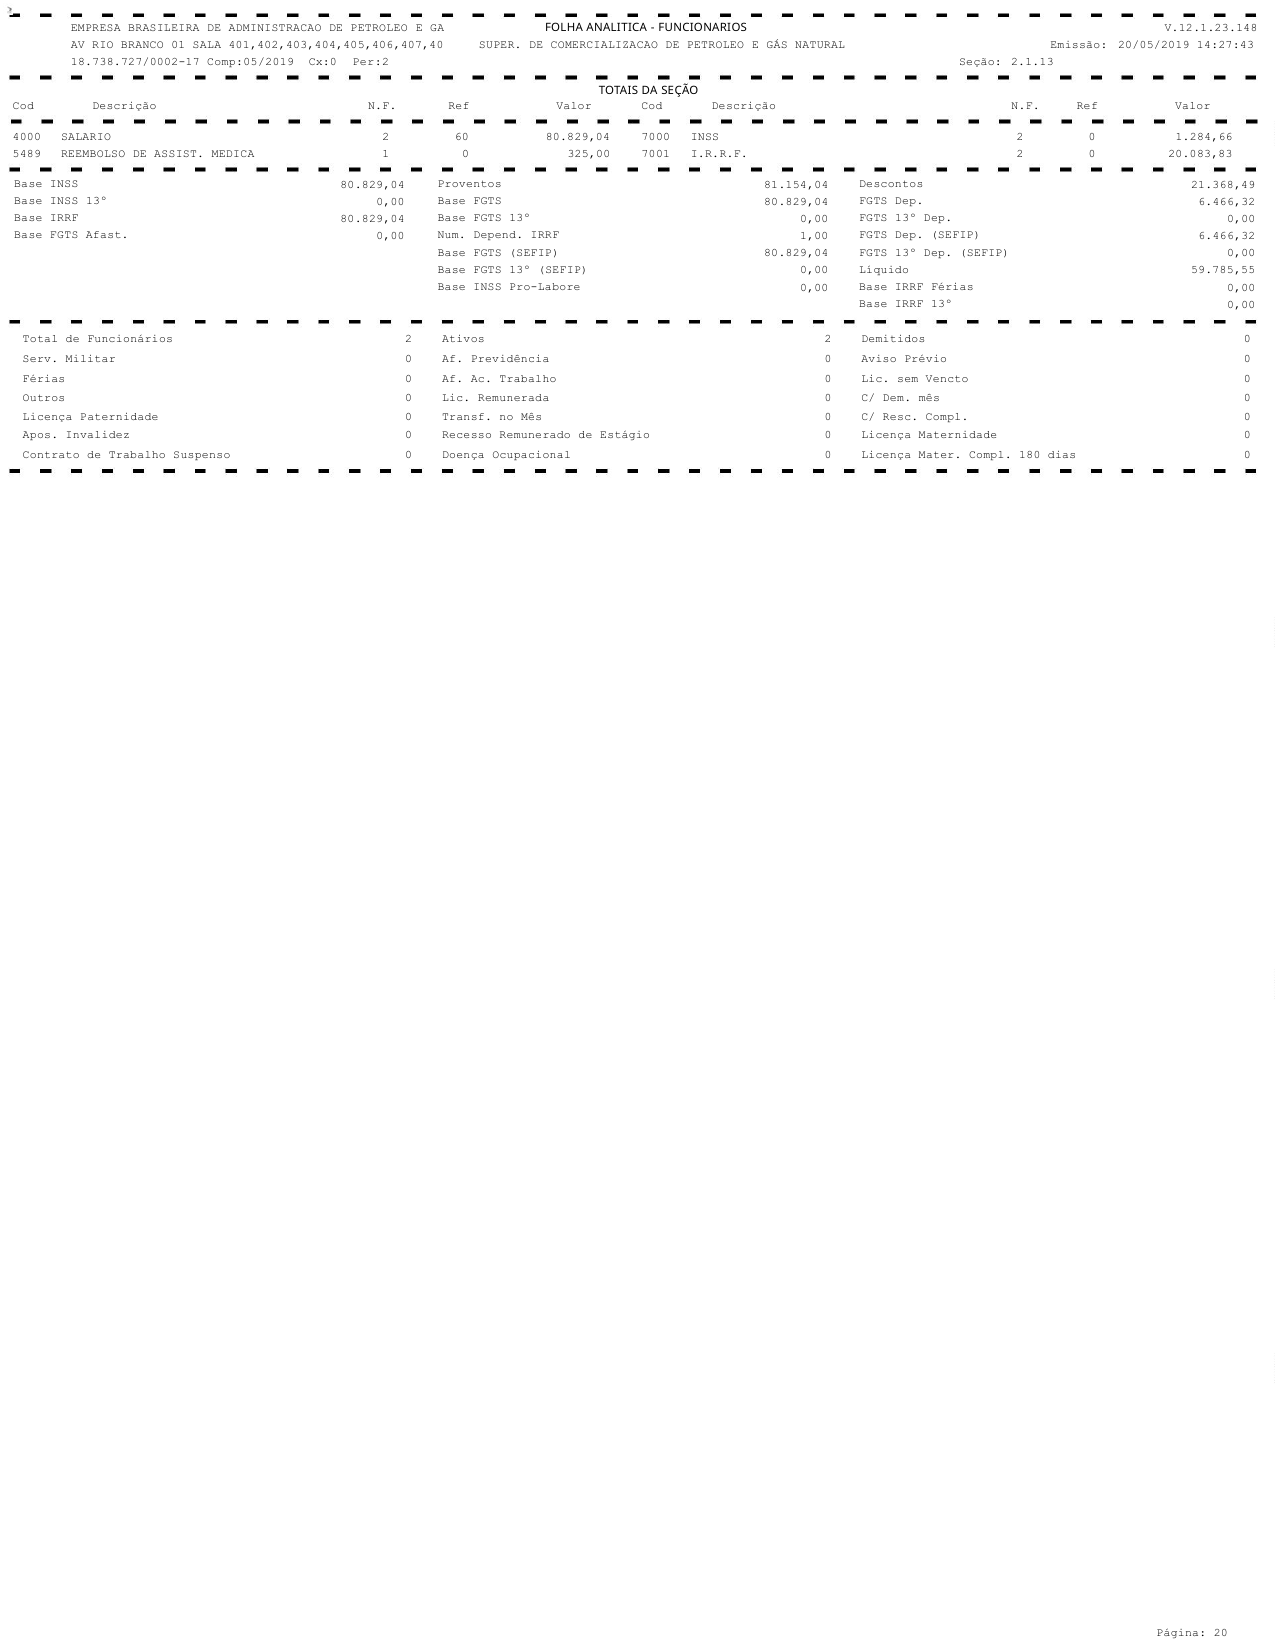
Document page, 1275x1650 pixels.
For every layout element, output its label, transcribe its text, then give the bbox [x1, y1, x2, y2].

text 0 [1244, 409, 1268, 423]
text 2 [1016, 146, 1041, 160]
text 1 [71, 54, 78, 68]
text 000 [19, 129, 58, 143]
text Licença Mater. Compl. 180 dias [861, 448, 1102, 462]
text Cod [641, 98, 680, 112]
text 6.466,32 [1198, 229, 1273, 242]
text 0 [824, 371, 849, 385]
text 0 [824, 391, 849, 404]
text 0 [405, 448, 429, 461]
text 7000 [641, 129, 687, 143]
text 80.829,04 [764, 194, 846, 208]
text 0 [1244, 331, 1268, 345]
text 0 [1244, 428, 1268, 441]
text FOLHA ANALITICA - FUNCIONARIOS [545, 20, 785, 34]
text FGTS Dep. [859, 194, 941, 207]
text 6.466,32 [1198, 194, 1273, 208]
text Af. Ac. Trabalho [442, 371, 574, 385]
text Aviso Prévio [861, 351, 964, 365]
text Apos. Invalidez [22, 428, 256, 442]
text SUPER. DE COMERCIALIZACAO DE PETROLEO E GÁS NATURAL [479, 37, 870, 51]
text Base IRRF Férias [859, 279, 991, 293]
text 0,00 [1227, 246, 1273, 259]
text V.12.1.23.148 [1164, 20, 1275, 34]
text 0,00 [376, 194, 422, 208]
picture [0, 0, 1275, 1650]
text 2 [824, 331, 849, 345]
text 59.785,55 [1191, 263, 1273, 277]
text Base INSS 13º [14, 194, 124, 207]
text Descrição [92, 98, 174, 112]
text Base FGTS 13º [437, 211, 548, 224]
text Serv. Militar [22, 351, 196, 365]
text 1.284,66 [1175, 129, 1250, 143]
text Licença Paternidade [22, 409, 256, 423]
text N.F. [368, 98, 414, 112]
text 4 [12, 129, 19, 143]
text 81.154,04 [764, 177, 846, 191]
text 21.368,49 [1191, 177, 1273, 191]
text Ref [448, 98, 487, 112]
text Base FGTS [437, 194, 519, 207]
text 60 [454, 129, 486, 143]
text Licença Maternidade [861, 428, 1018, 442]
text 0 [405, 428, 429, 441]
text 8.738.727/0002-17 Comp:05/2019 Cx:0 Per:2 [78, 54, 414, 68]
text Num. Depend. IRRF [437, 228, 578, 242]
text 80.829,04 [340, 177, 422, 191]
text 0 [405, 409, 429, 423]
text 0 [824, 428, 849, 441]
text 0 [1244, 448, 1268, 461]
text 80.829,04 [340, 212, 422, 225]
text 0,00 [1227, 280, 1273, 294]
text C/ Resc. Compl. [861, 409, 1018, 423]
text Recesso Remunerado de Estágio [442, 428, 675, 442]
text N.F. [1011, 98, 1057, 112]
text AV RIO BRANCO 01 SALA 401,402,403,404,405,406,407,40 [71, 37, 469, 51]
text Proventos [437, 177, 519, 190]
text Seção: 2.1.13 [959, 54, 1130, 68]
text 5 [12, 146, 19, 160]
text Demitidos [861, 331, 943, 345]
text Base IRRF 13º [859, 296, 991, 310]
text C/ Dem. mês [861, 391, 986, 404]
text 0,00 [800, 263, 846, 277]
text 0,00 [800, 212, 846, 225]
text Contrato de Trabalho Suspenso [22, 448, 256, 461]
text 0,00 [376, 229, 422, 242]
text 0 [824, 409, 849, 423]
text Lic. Remunerada [442, 391, 574, 404]
text 0 [824, 351, 849, 365]
text 0 [462, 146, 486, 160]
text FGTS 13º Dep. (SEFIP) [859, 245, 1033, 259]
text Base IRRF [14, 211, 124, 224]
text 0 [405, 351, 429, 365]
text Cod [12, 98, 51, 112]
text Total de Funcionários [22, 331, 196, 345]
text Transf. no Mês [442, 409, 574, 423]
text 0,00 [800, 280, 846, 294]
text 0 [1244, 391, 1268, 404]
text Ref [1076, 98, 1115, 112]
text Valor [556, 98, 609, 112]
text Emissão: [1050, 37, 1118, 51]
text Base FGTS (SEFIP) [437, 245, 578, 259]
text Doença Ocupacional [442, 448, 675, 461]
text 0 [1088, 129, 1113, 143]
text 0,00 [1227, 212, 1273, 225]
text 1 [382, 146, 406, 160]
text 2 [405, 331, 429, 345]
text 0 [405, 391, 429, 404]
text 1,00 [800, 229, 846, 242]
text REEMBOLSO DE ASSIST. MEDICA [61, 146, 280, 160]
text FGTS 13º Dep. [859, 211, 1033, 224]
text Outros [22, 391, 83, 404]
text 0 [1244, 351, 1268, 365]
text FGTS Dep. (SEFIP) [859, 228, 1033, 242]
text Descrição [711, 98, 793, 112]
text 7001 [641, 146, 687, 160]
text 0 [824, 448, 849, 461]
text 2 [382, 129, 406, 143]
text Ativos [442, 331, 502, 345]
text I.R.R.F. [691, 146, 765, 160]
text TOTAIS DA SEÇÃO [598, 84, 723, 97]
text 2 [1016, 129, 1041, 143]
text 325,00 [567, 146, 627, 160]
text 80.829,04 [764, 246, 846, 259]
text Líquido [859, 262, 1033, 276]
text 0 [405, 371, 429, 385]
text 489 [19, 146, 58, 160]
text 80.829,04 [546, 129, 627, 143]
text Af. Previdência [442, 351, 574, 365]
text EMPRESA BRASILEIRA DE ADMINISTRACAO DE PETROLEO E GA [71, 20, 469, 34]
text Base INSS [14, 177, 96, 190]
text Base FGTS Afast. [14, 228, 146, 242]
text Lic. sem Vencto [861, 371, 986, 385]
text Descontos [859, 177, 941, 190]
text 20.083,83 [1168, 146, 1250, 160]
text INSS [691, 129, 765, 143]
text 0 [1244, 371, 1268, 385]
text 0,00 [1227, 297, 1273, 311]
text SALARIO [61, 129, 128, 143]
text Base FGTS 13º (SEFIP) [437, 262, 611, 276]
text 0 [1088, 146, 1113, 160]
text Férias [22, 371, 83, 385]
text 20/05/2019 14:27:43 [1118, 37, 1275, 51]
text Valor [1175, 98, 1228, 112]
text Base INSS Pro-Labore [437, 279, 611, 293]
text Página: 20 [1156, 1626, 1244, 1639]
